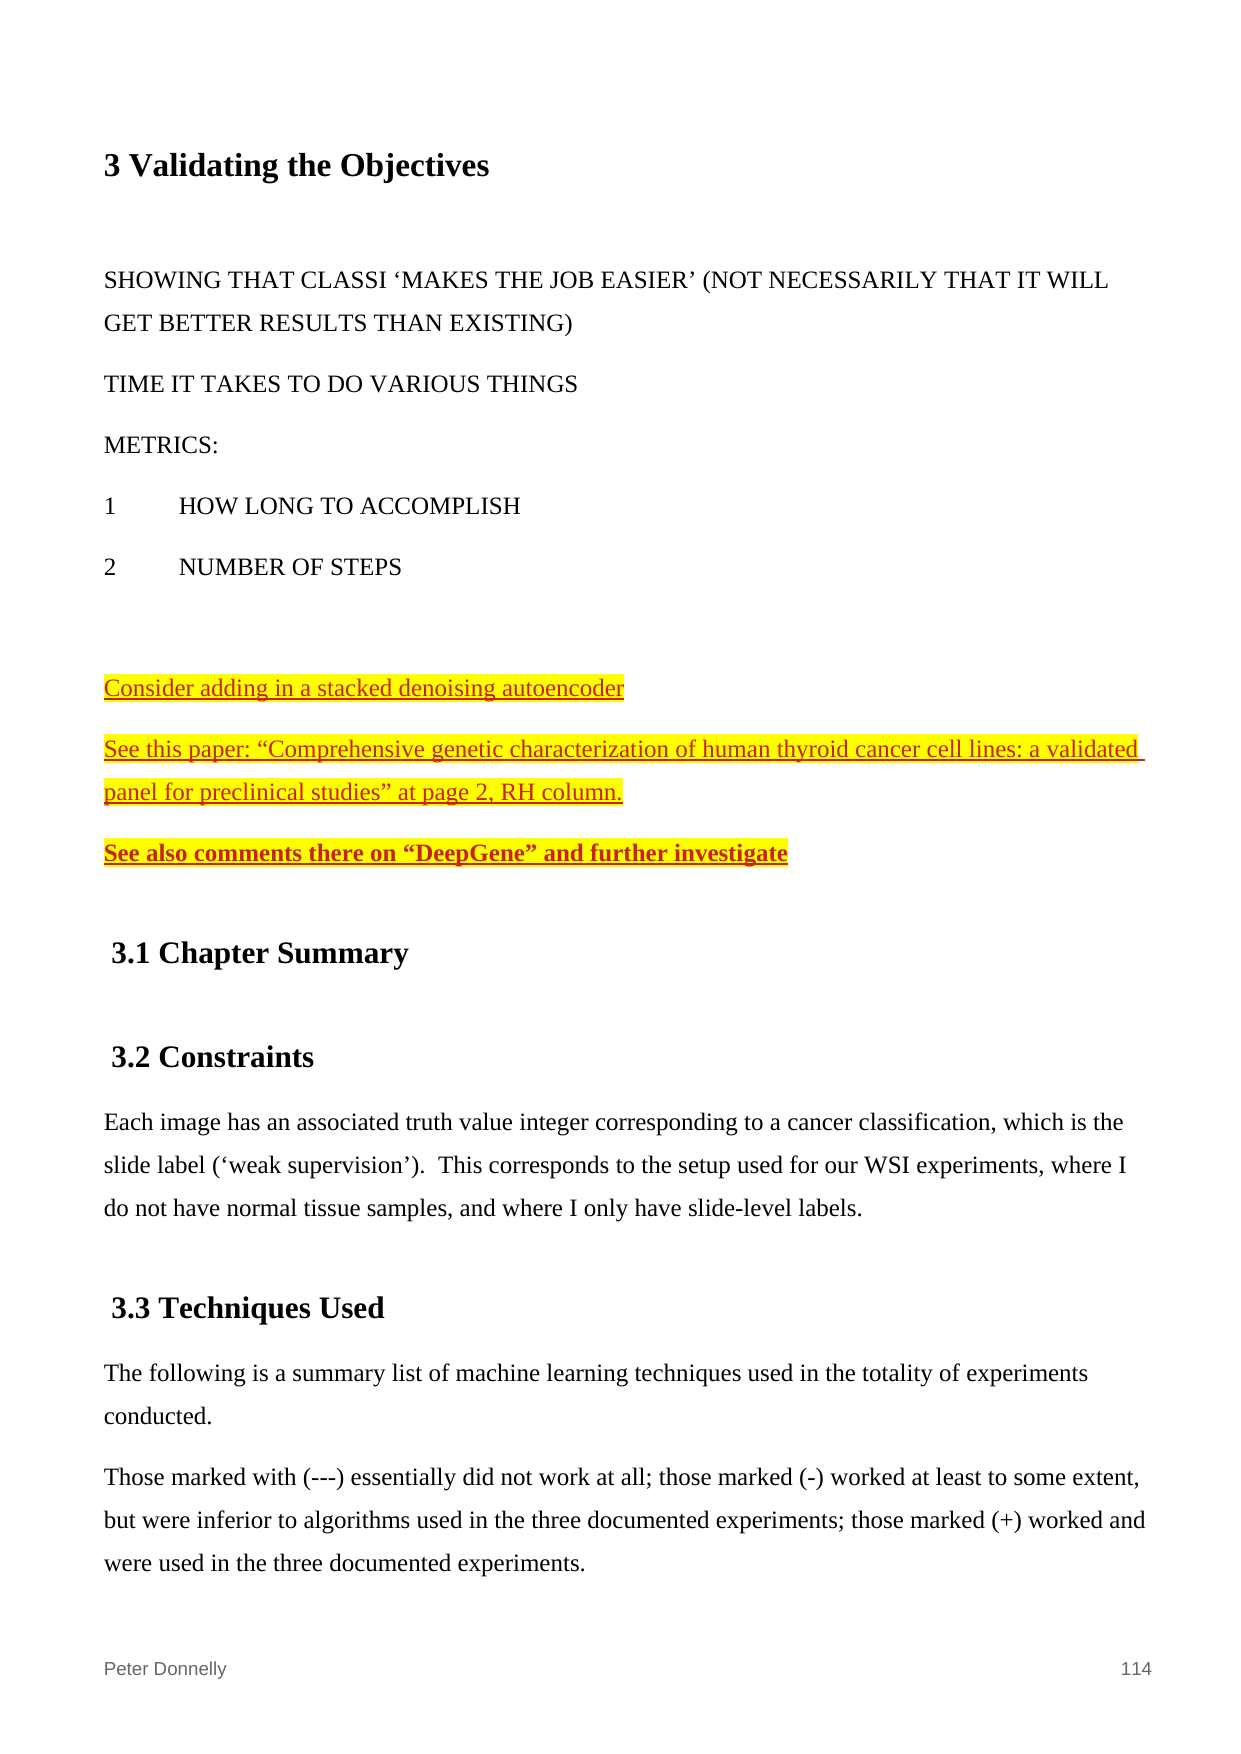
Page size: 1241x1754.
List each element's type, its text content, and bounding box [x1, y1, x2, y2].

subtitle Validating the Objectives [103, 145, 1146, 183]
text The following is a summary list of machine learning techniques used in the totality of experiments conducted. [103, 1358, 1146, 1429]
text Each image has an associated truth value integer corresponding to a cancer classification, which is the slide label (‘weak supervision’). This corresponds to the setup used for our WSI experiments, where I do not have normal tissue samples, and where I only have slide-level labels. [103, 1107, 1146, 1222]
text See this paper: “Comprehensive genetic characterization of human thyroid cancer cell lines: a validated panel for preclinical studies” at page 2, RH column. [103, 734, 1146, 806]
subtitle Chapter Summary [103, 934, 1146, 970]
text See also comments there on “DeepGene” and further investigate [103, 838, 1146, 867]
text SHOWING THAT CLASSI ‘MAKES THE JOB EASIER’ (NOT NECESSARILY THAT IT WILL GET BETTER RESULTS THAN EXISTING) [103, 265, 1146, 337]
text Consider adding in a stacked denoising autoencoder [103, 673, 1146, 702]
subtitle Techniques Used [103, 1289, 1146, 1325]
text 2 NUMBER OF STEPS [103, 552, 1146, 581]
text 1 HOW LONG TO ACCOMPLISH [103, 491, 1146, 520]
text Those marked with (---) essentially did not work at all; those marked (-) worked at least to some extent, but were inferior to algorithms used in the three documented experiments; those marked (+) worked and were used in the three documented experiments. [103, 1462, 1146, 1577]
subtitle Constraints [103, 1038, 1146, 1074]
text TIME IT TAKES TO DO VARIOUS THINGS [103, 369, 1146, 398]
text METRICS: [103, 430, 1146, 459]
